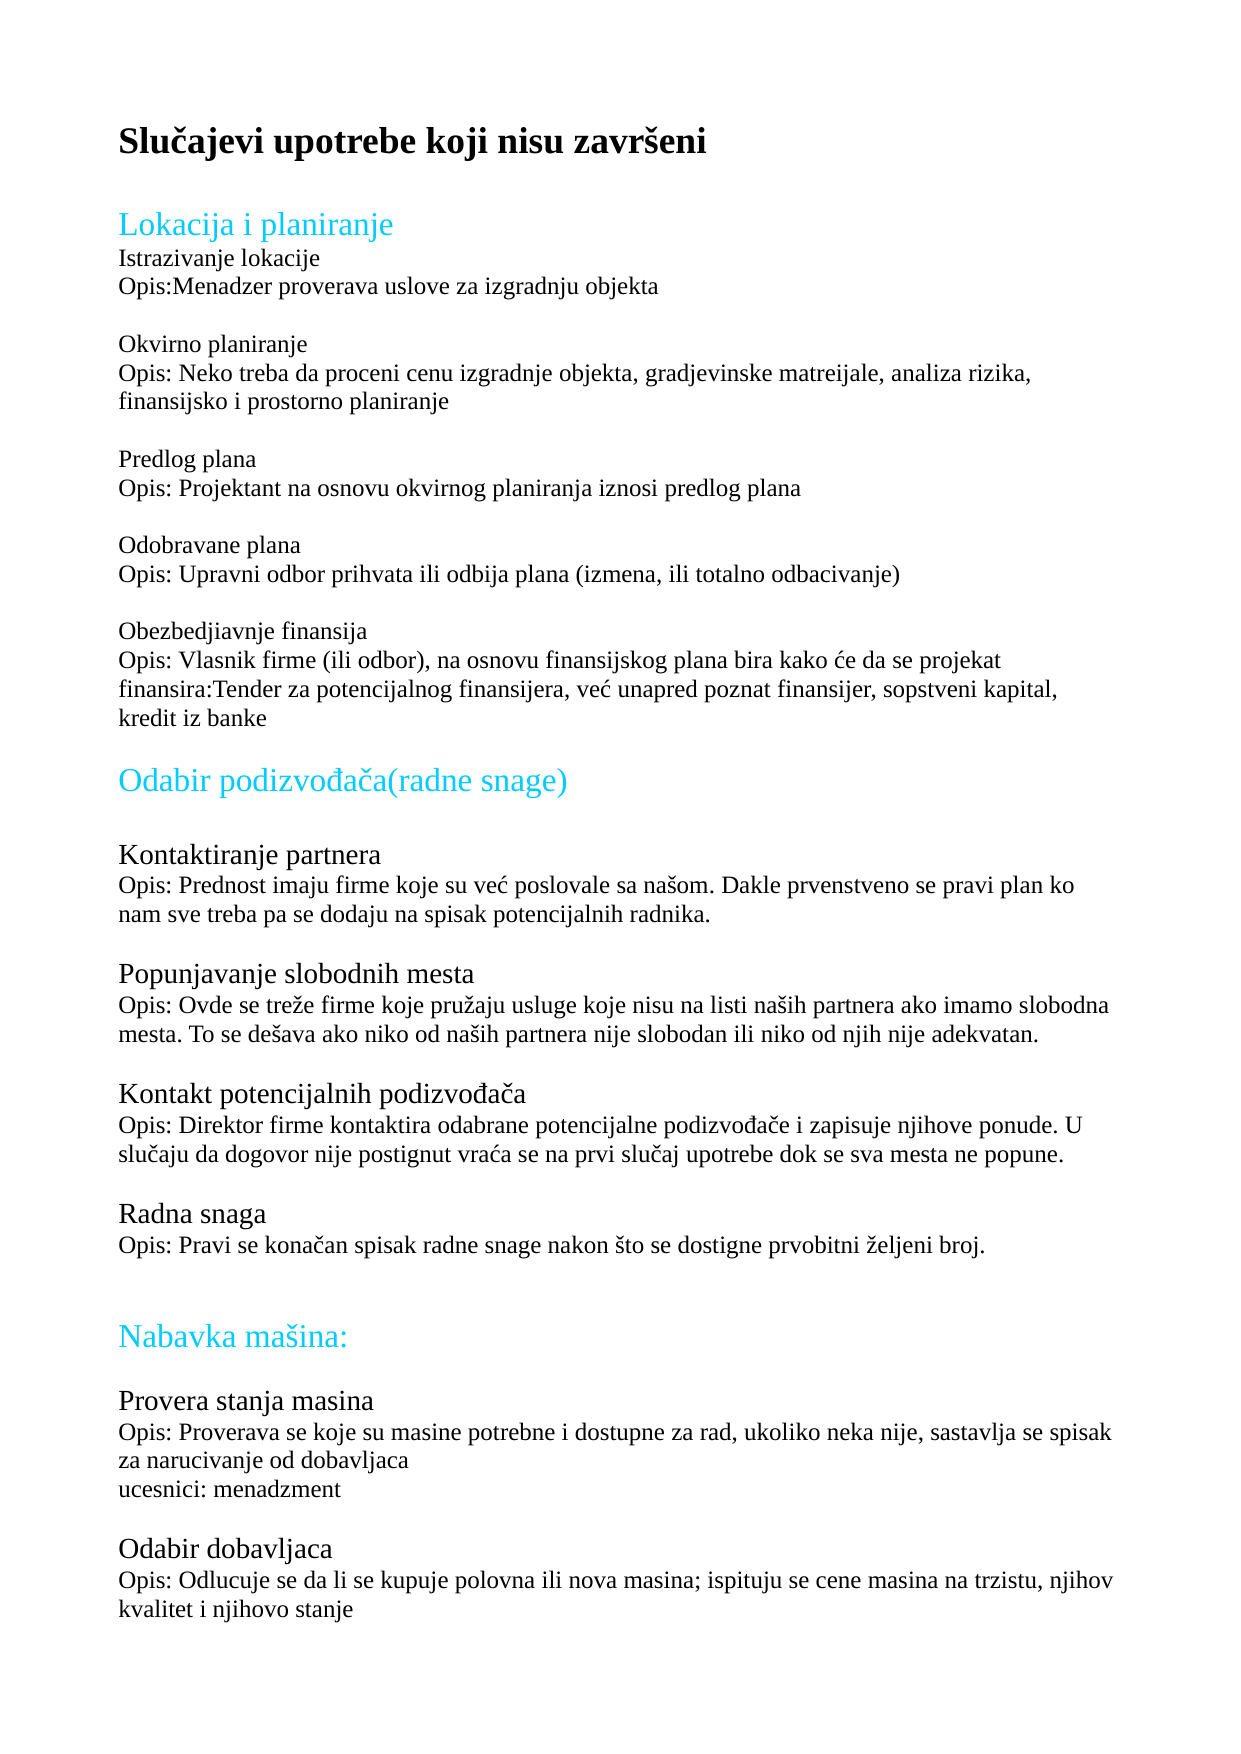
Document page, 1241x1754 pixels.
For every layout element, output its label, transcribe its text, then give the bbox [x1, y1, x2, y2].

text Odabir podizvođača(radne snage) [118, 760, 1122, 798]
text Provera stanja masina [118, 1383, 1122, 1417]
text Opis: Proverava se koje su masine potrebne i dostupne za rad, ukoliko neka nije, sastavlja se spisak za narucivanje od dobavljaca [118, 1417, 1122, 1474]
text Predlog plana [118, 444, 1122, 473]
text ucesnici: menadzment [118, 1474, 1122, 1503]
text Slučajevi upotrebe koji nisu završeni [118, 118, 1122, 204]
text Istrazivanje lokacije [118, 243, 1122, 271]
text Opis: Neko treba da proceni cenu izgradnje objekta, gradjevinske matreijale, analiza rizika, finansijsko i prostorno planiranje [118, 358, 1122, 415]
text Kontakt potencijalnih podizvođača [118, 1076, 1122, 1110]
text Opis: Vlasnik firme (ili odbor), na osnovu finansijskog plana bira kako će da se projekat finansira:Tender za potencijalnog finansijera, već unapred poznat finansijer, sopstveni kapital, kredit iz banke [118, 645, 1122, 731]
text Opis: Direktor firme kontaktira odabrane potencijalne podizvođače i zapisuje njihove ponude. U slučaju da dogovor nije postignut vraća se na prvi slučaj upotrebe dok se sva mesta ne popune. [118, 1110, 1122, 1167]
text Okvirno planiranje [118, 329, 1122, 358]
text Obezbedjiavnje finansija [118, 616, 1122, 645]
text Nabavka mašina: [118, 1316, 1122, 1354]
text Opis: Ovde se treže firme koje pružaju usluge koje nisu na listi naših partnera ako imamo slobodna mesta. To se dešava ako niko od naših partnera nije slobodan ili niko od njih nije adekvatan. [118, 990, 1122, 1048]
text Popunjavanje slobodnih mesta [118, 957, 1122, 990]
text Opis: Projektant na osnovu okvirnog planiranja iznosi predlog plana [118, 473, 1122, 501]
text Lokacija i planiranje [118, 204, 1122, 243]
text Opis:Menadzer proverava uslove za izgradnju objekta [118, 271, 1122, 300]
text Kontaktiranje partnera [118, 837, 1122, 870]
text Odabir dobavljaca [118, 1532, 1122, 1565]
text Opis: Upravni odbor prihvata ili odbija plana (izmena, ili totalno odbacivanje) [118, 559, 1122, 588]
text Radna snaga Opis: Pravi se konačan spisak radne snage nakon što se dostigne prvobitni željeni broj. [118, 1196, 1122, 1258]
text Odobravane plana [118, 530, 1122, 559]
text Opis: Odlucuje se da li se kupuje polovna ili nova masina; ispituju se cene masina na trzistu, njihov kvalitet i njihovo stanje [118, 1565, 1122, 1623]
text Opis: Prednost imaju firme koje su već poslovale sa našom. Dakle prvenstveno se pravi plan ko nam sve treba pa se dodaju na spisak potencijalnih radnika. [118, 870, 1122, 928]
